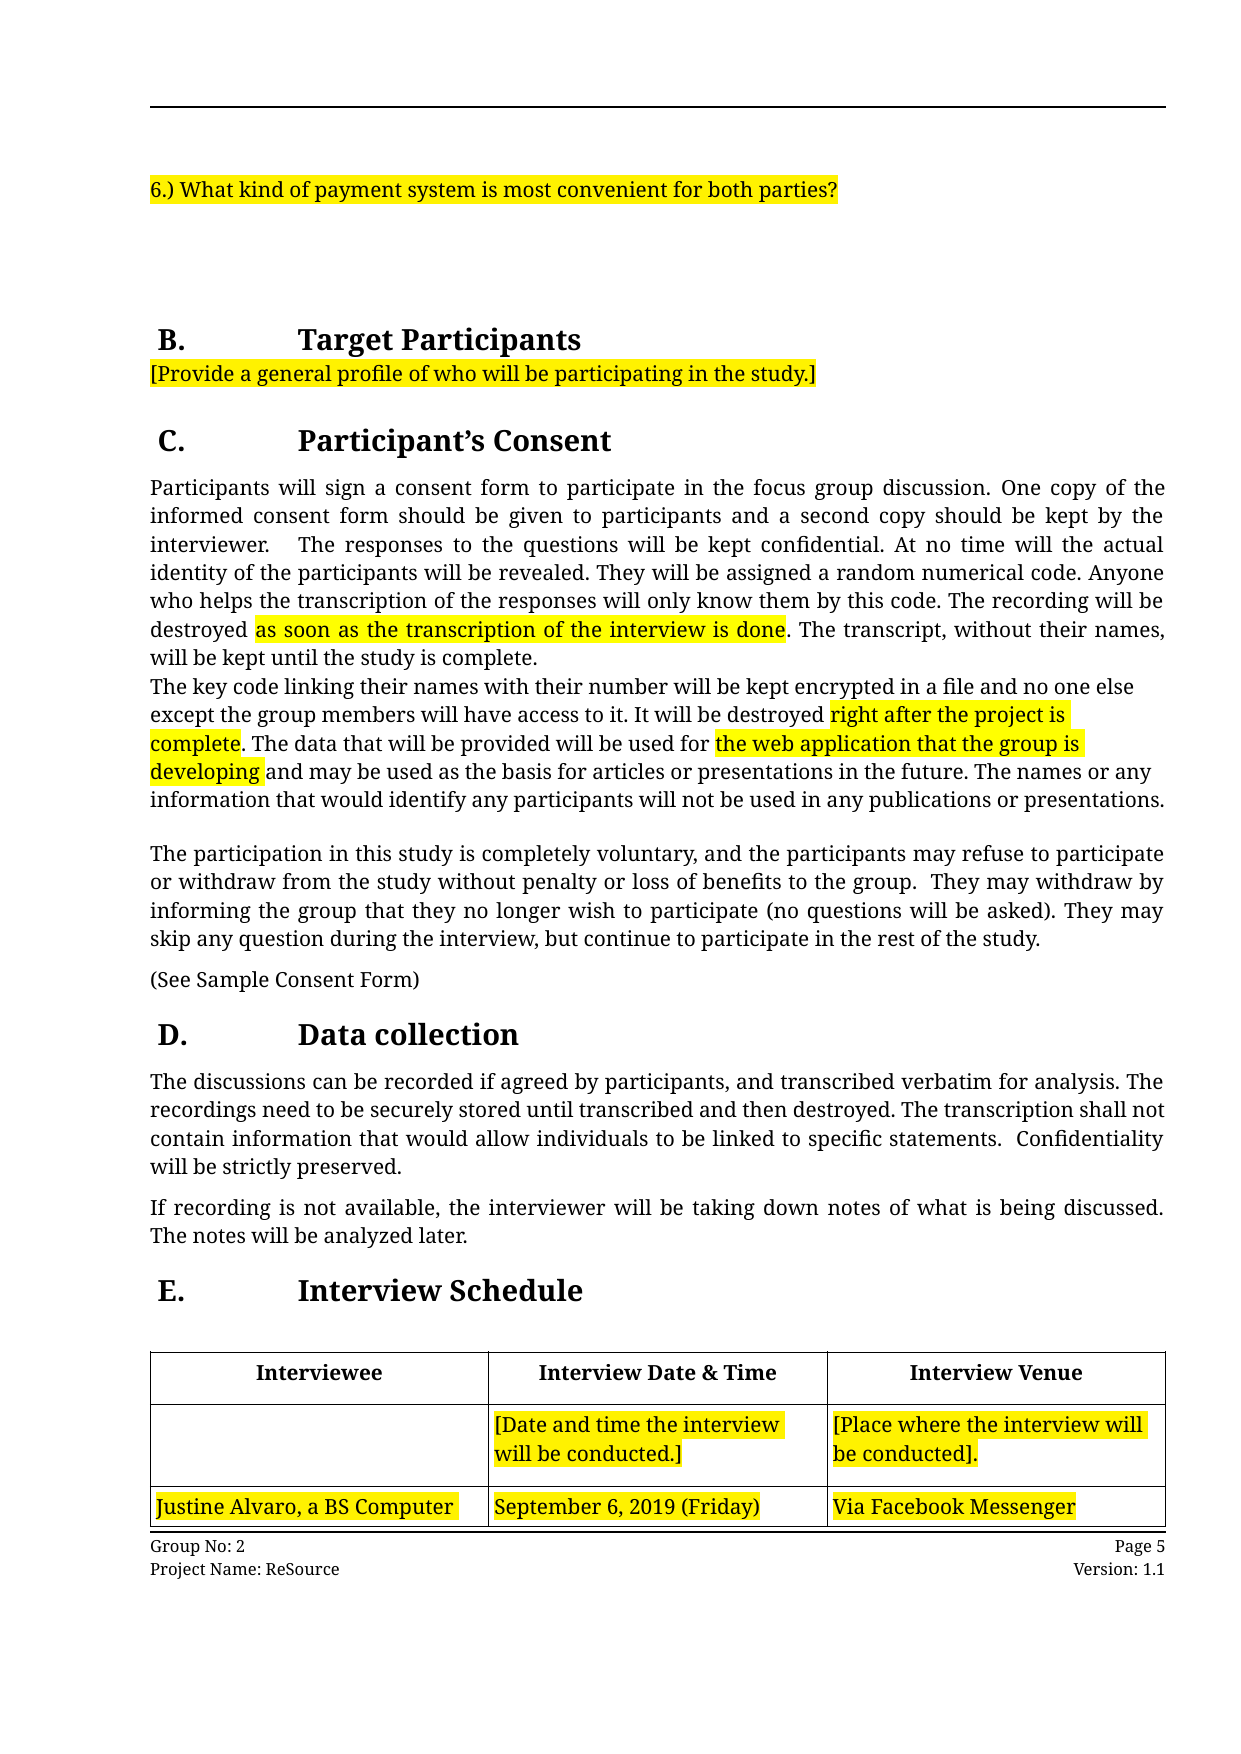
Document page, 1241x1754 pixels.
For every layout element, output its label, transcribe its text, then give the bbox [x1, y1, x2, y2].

subtitle Data collection [150, 1014, 1166, 1054]
table_header Interviewee [151, 1353, 488, 1404]
table_cell [151, 1405, 488, 1486]
table_cell Justine Alvaro, a BS Computer [151, 1487, 488, 1526]
table_header Interview Venue [828, 1353, 1165, 1404]
text The participation in this study is completely voluntary, and the participants may refuse to participate or withdraw from the study without penalty or loss of benefits to the group. They may withdraw by informing the group that they no longer wish to participate (no questions will be asked). They may skip any question during the interview, but continue to participate in the rest of the study. [150, 839, 1166, 953]
text Participants will sign a consent form to participate in the focus group discussion. One copy of the informed consent form should be given to participants and a second copy should be kept by the interviewer. The responses to the questions will be kept confidential. At no time will the actual identity of the participants will be revealed. They will be assigned a random numerical code. Anyone who helps the transcription of the responses will only know them by this code. The recording will be destroyed as soon as the transcription of the interview is done. The transcript, without their names, will be kept until the study is complete. [150, 473, 1166, 672]
table_header Interview Date & Time [489, 1353, 827, 1404]
table_cell Via Facebook Messenger [828, 1487, 1165, 1526]
text 6.) What kind of payment system is most convenient for both parties? [150, 175, 1166, 204]
text [Provide a general profile of who will be participating in the study.] [150, 359, 1166, 387]
table_cell [Place where the interview will be conducted]. [828, 1405, 1165, 1486]
text The key code linking their names with their number will be kept encrypted in a file and no one else except the group members will have access to it. It will be destroyed right after the project is complete. The data that will be provided will be used for the web application that the group is developing and may be used as the basis for articles or presentations in the future. The names or any information that would identify any participants will not be used in any publications or presentations. [150, 672, 1166, 814]
text (See Sample Consent Form) [150, 965, 1166, 994]
subtitle Participant’s Consent [150, 421, 1166, 460]
subtitle Interview Schedule [150, 1271, 1166, 1310]
text If recording is not available, the interviewer will be taking down notes of what is being discussed. The notes will be analyzed later. [150, 1193, 1166, 1250]
table_cell September 6, 2019 (Friday) [489, 1487, 827, 1526]
text The discussions can be recorded if agreed by participants, and transcribed verbatim for analysis. The recordings need to be securely stored until transcribed and then destroyed. The transcription shall not contain information that would allow individuals to be linked to specific statements. Confidentiality will be strictly preserved. [150, 1067, 1166, 1181]
table_cell [Date and time the interview will be conducted.] [489, 1405, 827, 1486]
subtitle Target Participants [150, 319, 1166, 359]
